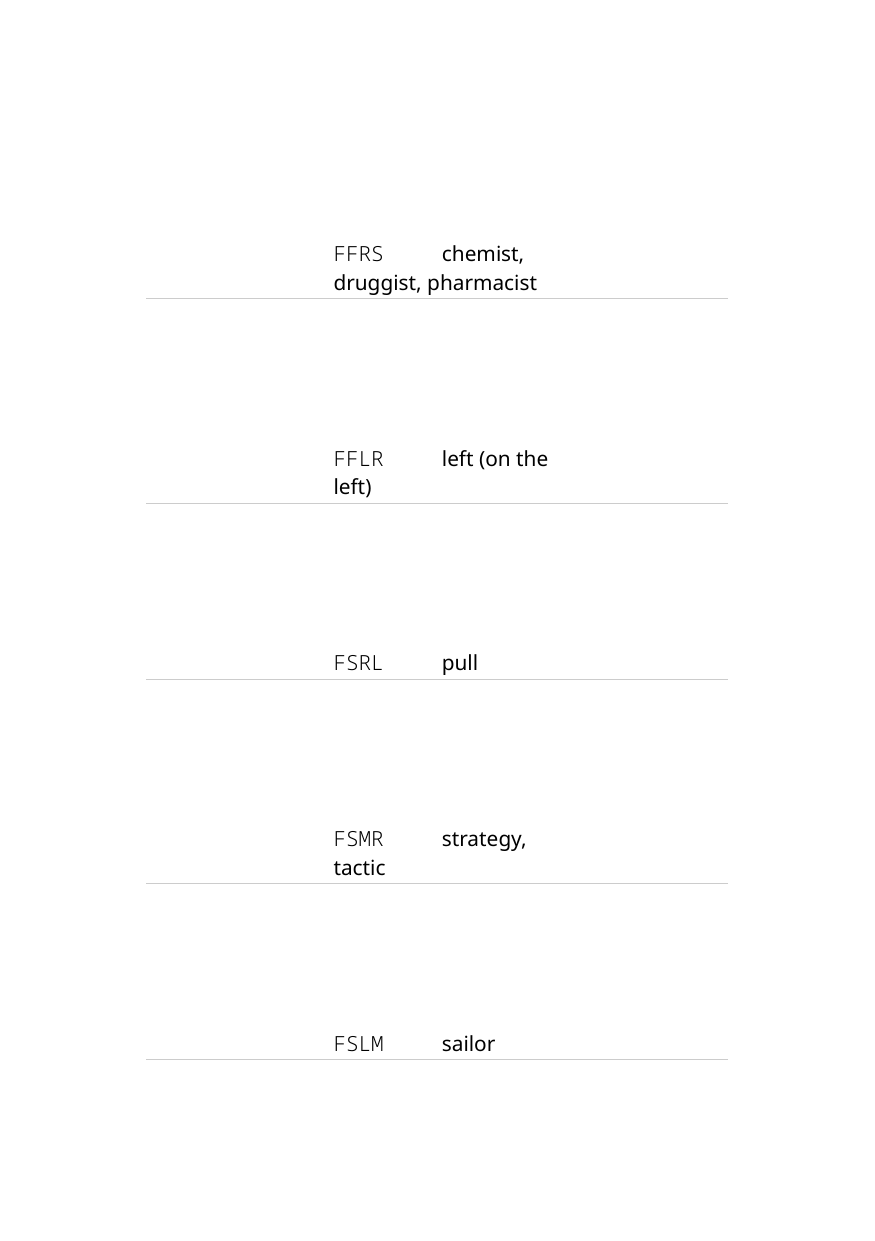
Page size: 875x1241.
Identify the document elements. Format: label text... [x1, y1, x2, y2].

text FSLM sailor [146, 884, 728, 1059]
text FSMR strategy, tactic [146, 680, 728, 883]
text FFLR left (on the left) [146, 299, 728, 503]
text FSRL pull [146, 504, 728, 679]
text FFRS chemist, druggist, pharmacist [146, 94, 728, 298]
